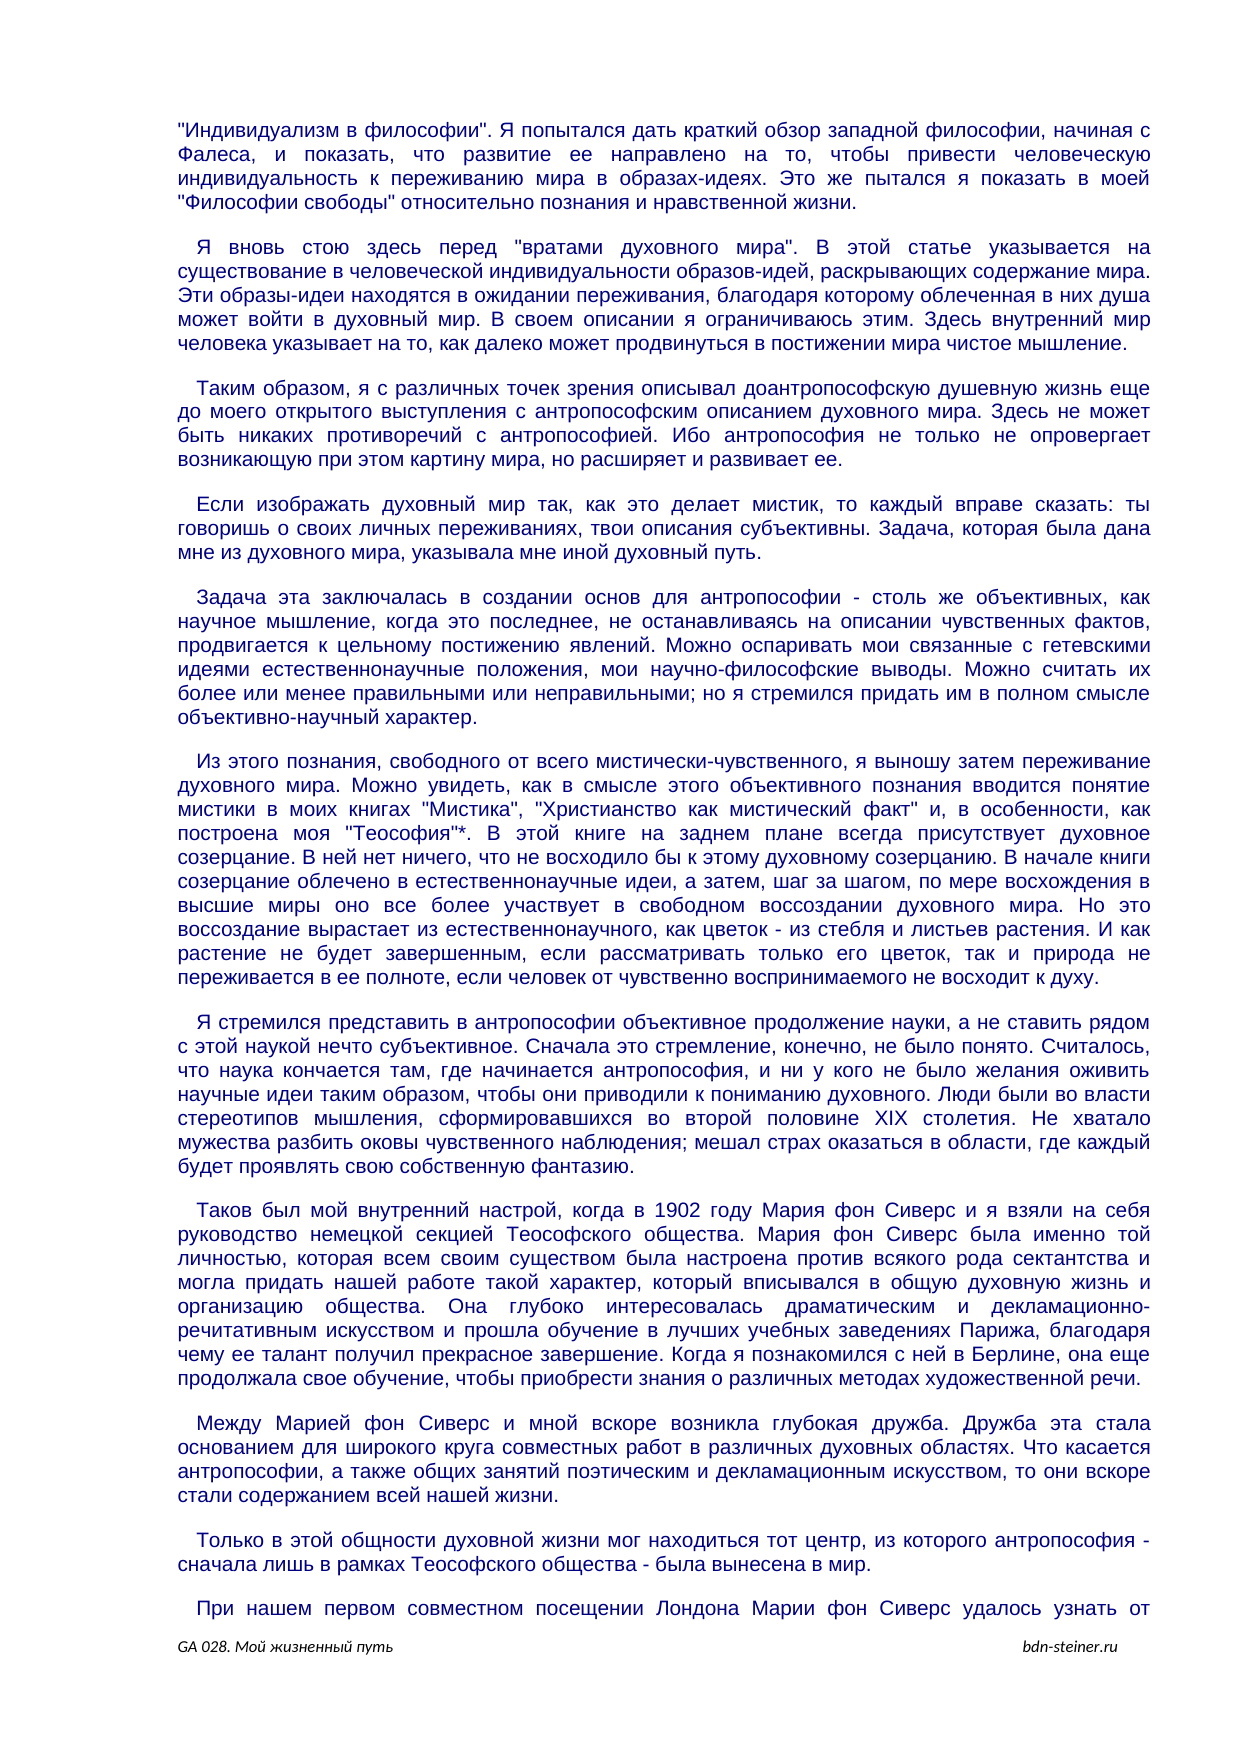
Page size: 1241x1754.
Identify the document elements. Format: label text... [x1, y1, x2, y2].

text При нашем первом совместном посещении Лондона Марии фон Сиверс удалось узнать от [177, 1596, 1152, 1620]
text Из этого познания, свободного от всего мистически-чувственного, я выношу затем переживание духовного мира. Можно увидеть, как в смысле этого объективного познания вводится понятие мистики в моих книгах "Мистика", "Христианство как мистический факт" и, в особенности, как построена моя "Теософия"*. В этой книге на заднем плане всегда присутствует духовное созерцание. В ней нет ничего, что не восходило бы к этому духовному созерцанию. В начале книги созерцание облечено в естественнонаучные идеи, а затем, шаг за шагом, по мере восхождения в высшие миры оно все более участвует в свободном воссоздании духовного мира. Но это воссоздание вырастает из естественнонаучного, как цветок - из стебля и листьев растения. И как растение не будет завершенным, если рассматривать только его цветок, так и природа не переживается в ее полноте, если человек от чувственно воспринимаемого не восходит к духу. [177, 749, 1152, 989]
text "Индивидуализм в философии". Я попытался дать краткий обзор западной философии, начиная с Фалеса, и показать, что развитие ее направлено на то, чтобы привести человеческую индивидуальность к переживанию мира в образах-идеях. Это же пытался я показать в моей "Философии свободы" относительно познания и нравственной жизни. [177, 118, 1152, 214]
text Я стремился представить в антропософии объективное продолжение науки, а не ставить рядом с этой наукой нечто субъективное. Сначала это стремление, конечно, не было понято. Считалось, что наука кончается там, где начинается антропософия, и ни у кого не было желания оживить научные идеи таким образом, чтобы они приводили к пониманию духовного. Люди были во власти стереотипов мышления, сформировавшихся во второй половине XIX столетия. Не хватало мужества разбить оковы чувственного наблюдения; мешал страх оказаться в области, где каждый будет проявлять свою собственную фантазию. [177, 1010, 1152, 1177]
text Между Марией фон Сиверс и мной вскоре возникла глубокая дружба. Дружба эта стала основанием для широкого круга совместных работ в различных духовных областях. Что касается антропософии, а также общих занятий поэтическим и декламационным искусством, то они вскоре стали содержанием всей нашей жизни. [177, 1411, 1152, 1507]
text Таков был мой внутренний настрой, когда в 1902 году Мария фон Сиверс и я взяли на себя руководство немецкой секцией Теософского общества. Мария фон Сиверс была именно той личностью, которая всем своим существом была настроена против всякого рода сектантства и могла придать нашей работе такой характер, который вписывался в общую духовную жизнь и организацию общества. Она глубоко интересовалась драматическим и декламационно-речитативным искусством и прошла обучение в лучших учебных заведениях Парижа, благодаря чему ее талант получил прекрасное завершение. Когда я познакомился с ней в Берлине, она еще продолжала свое обучение, чтобы приобрести знания о различных методах художественной речи. [177, 1198, 1152, 1390]
text Только в этой общности духовной жизни мог находиться тот центр, из которого антропософия - сначала лишь в рамках Теософского общества - была вынесена в мир. [177, 1527, 1152, 1575]
text Если изображать духовный мир так, как это делает мистик, то каждый вправе сказать: ты говоришь о своих личных переживаниях, твои описания субъективны. Задача, которая была дана мне из духовного мира, указывала мне иной духовный путь. [177, 492, 1152, 564]
text Таким образом, я с различных точек зрения описывал доантропософскую душевную жизнь еще до моего открытого выступления с антропософским описанием духовного мира. Здесь не может быть никаких противоречий с антропософией. Ибо антропософия не только не опровергает возникающую при этом картину мира, но расширяет и развивает ее. [177, 375, 1152, 471]
text Я вновь стою здесь перед "вратами духовного мира". В этой статье указывается на существование в человеческой индивидуальности образов-идей, раскрывающих содержание мира. Эти образы-идеи находятся в ожидании переживания, благодаря которому облеченная в них душа может войти в духовный мир. В своем описании я ограничиваюсь этим. Здесь внутренний мир человека указывает на то, как далеко может продвинуться в постижении мира чистое мышление. [177, 235, 1152, 354]
text Задача эта заключалась в создании основ для антропософии - столь же объективных, как научное мышление, когда это последнее, не останавливаясь на описании чувственных фактов, продвигается к цельному постижению явлений. Можно оспаривать мои связанные с гетевскими идеями естественнонаучные положения, мои научно-философские выводы. Можно считать их более или менее правильными или неправильными; но я стремился придать им в полном смысле объективно-научный характер. [177, 585, 1152, 728]
